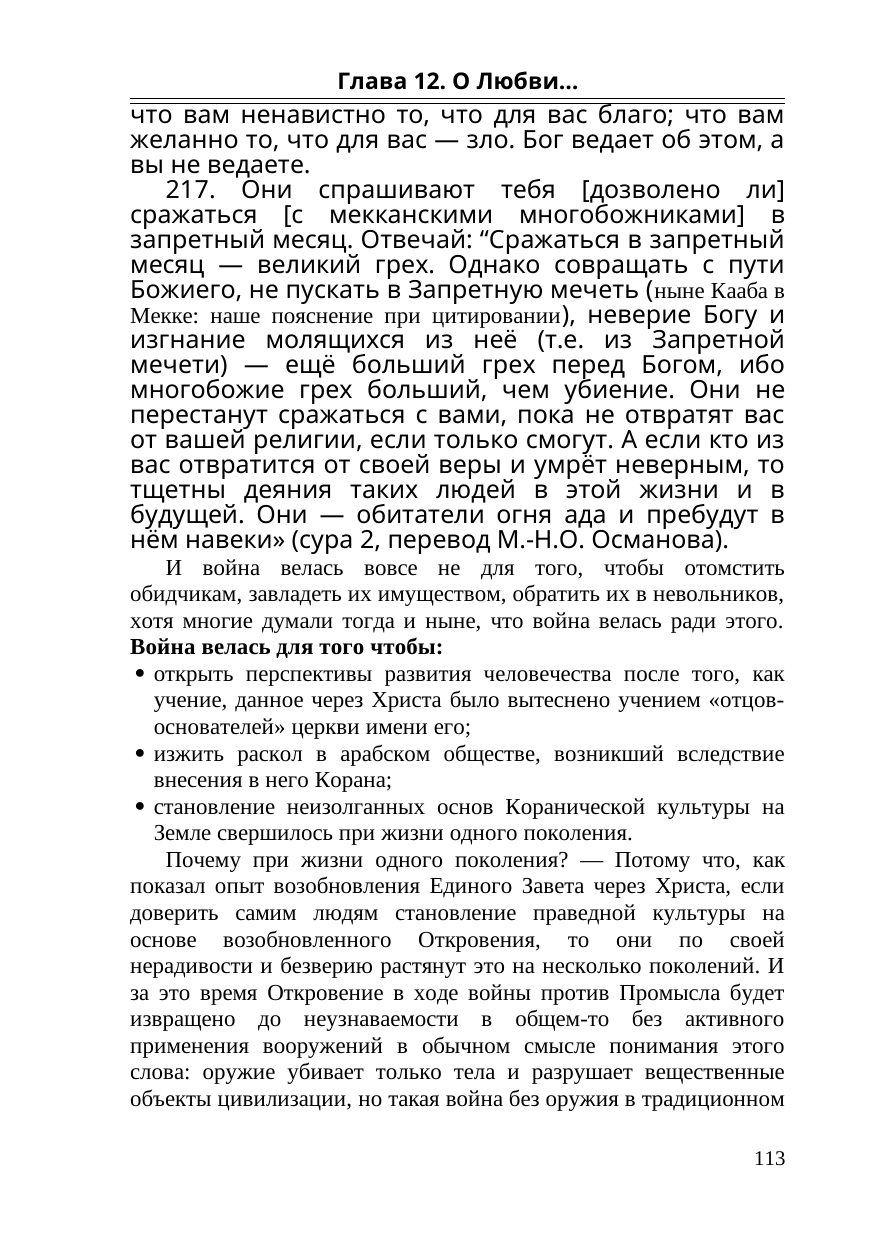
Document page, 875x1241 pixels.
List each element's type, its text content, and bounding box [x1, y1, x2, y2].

list изжить раскол в арабском обществе, возникший вследствие внесения в него Корана; [136, 739, 785, 793]
text 217. Они спрашивают тебя [дозволено ли] сражаться [с мекканскими многобожниками] в запретный месяц. Отвечай: “Сражаться в запретный месяц — великий грех. Однако совращать с пути Божиего, не пускать в Запретную мечеть (ныне Кааба в Мекке: наше пояснение при цитировании), неверие Богу и изгнание молящихся из неё (т.е. из Запретной мечети) — ещё больший грех перед Богом, ибо многобожие грех больший, чем убиение. Они не перестанут сражаться с вами, пока не отвратят вас от вашей религии, если только смогут. А если кто из вас отвратится от своей веры и умрёт неверным, то тщетны деяния таких людей в этой жизни и в будущей. Они — обитатели огня ада и пребудут в нём навеки» (сура 2, перевод М.-Н.О. Османова). [130, 178, 785, 553]
text Почему при жизни одного поколения? — Потому что, как показал опыт возобновления Единого Завета через Христа, если доверить самим людям становление праведной культуры на основе возобновленного Откровения, то они по своей нерадивости и безверию растянут это на несколько поколений. И за это время Откровение в ходе войны против Промысла будет извращено до неузнаваемости в общем-то без активного применения вооружений в обычном смысле понимания этого слова: оружие убивает только тела и разрушает вещественные объекты цивилизации, но такая война без оружия в традиционном [130, 846, 785, 1111]
text И война велась вовсе не для того, чтобы отомстить обидчикам, завладеть их имуществом, обратить их в невольников, хотя многие думали тогда и ныне, что война велась ради этого. Война велась для того чтобы: [130, 553, 785, 660]
list становление неизолганных основ Коранической культуры на Земле свершилось при жизни одного поколения. [136, 793, 785, 846]
text что вам ненавистно то, что для вас благо; что вам желанно то, что для вас — зло. Бог ведает об этом, а вы не ведаете. [130, 104, 785, 178]
list открыть перспективы развития человечества после того, как учение, данное через Христа было вытеснено учением «отцов-основателей» церкви имени его; [136, 660, 785, 739]
